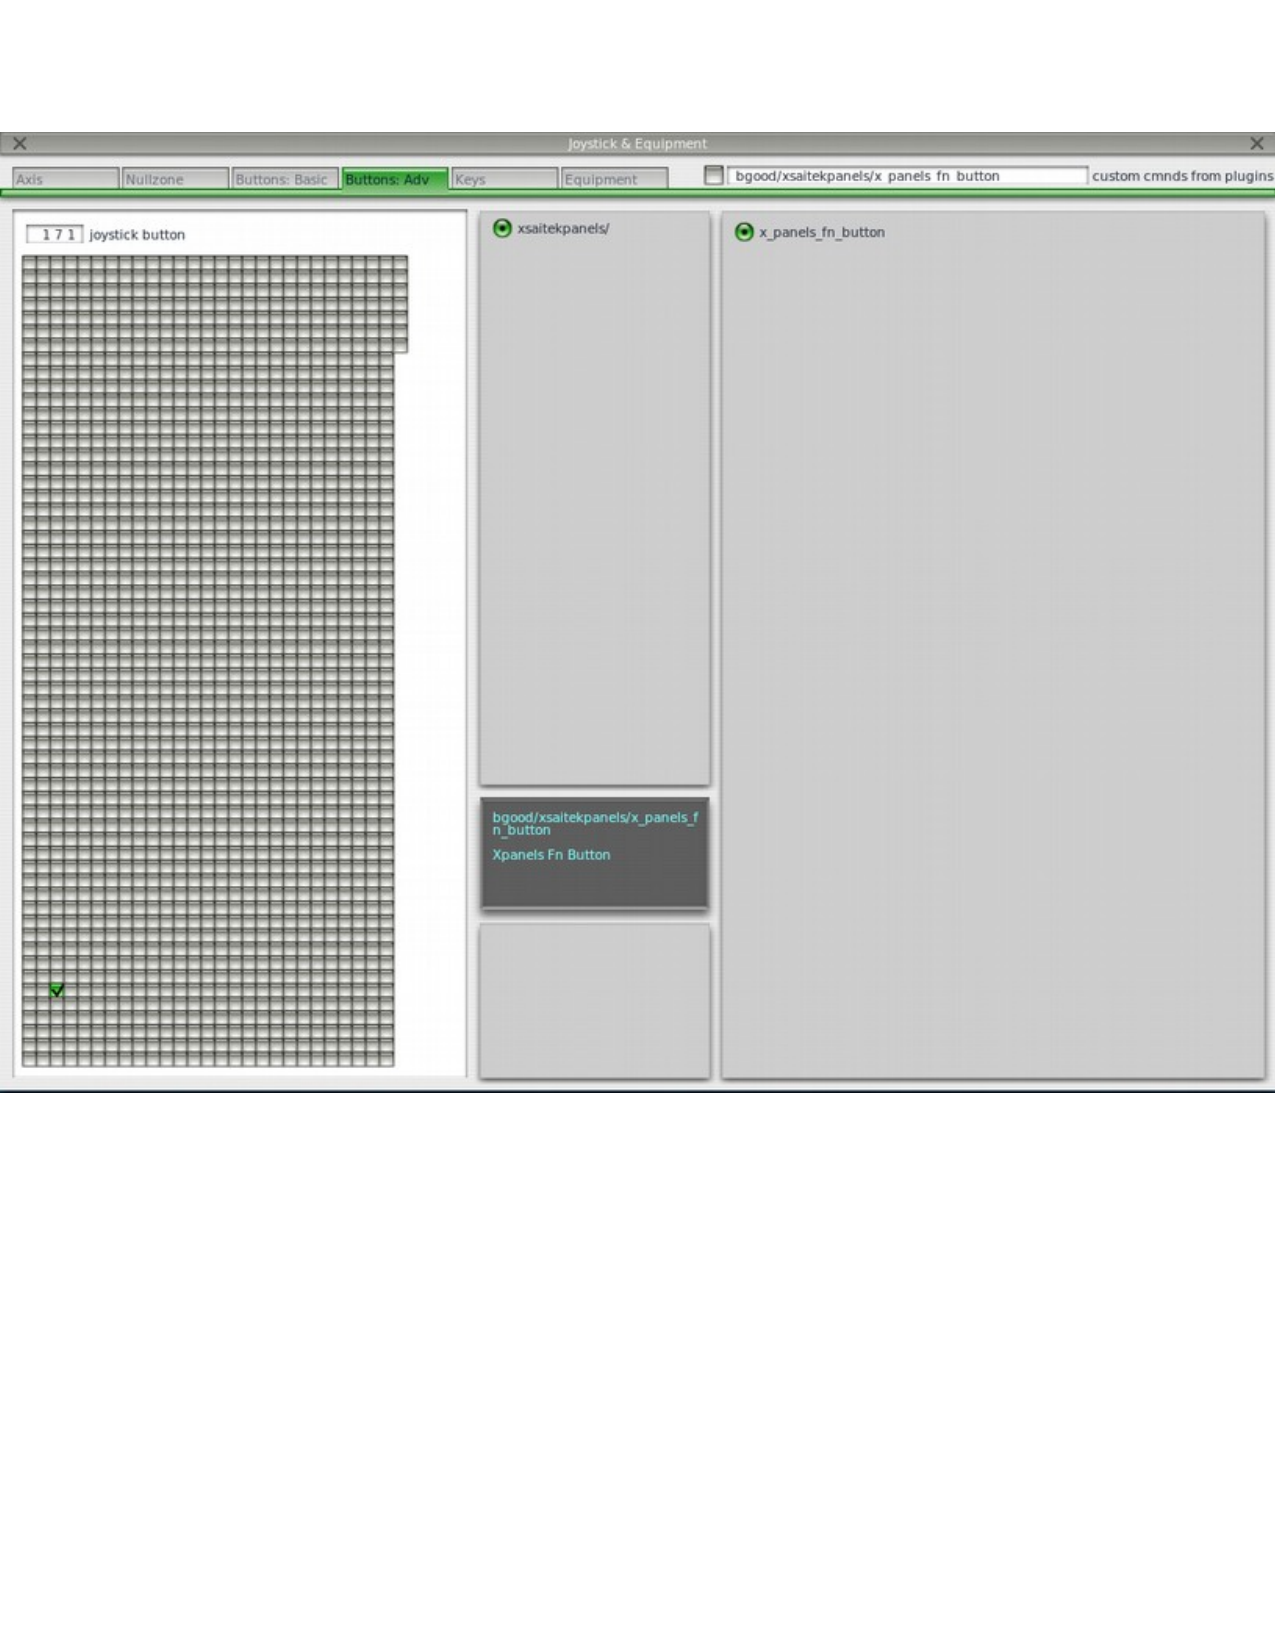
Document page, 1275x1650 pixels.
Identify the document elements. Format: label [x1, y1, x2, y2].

picture [0, 132, 1275, 1093]
